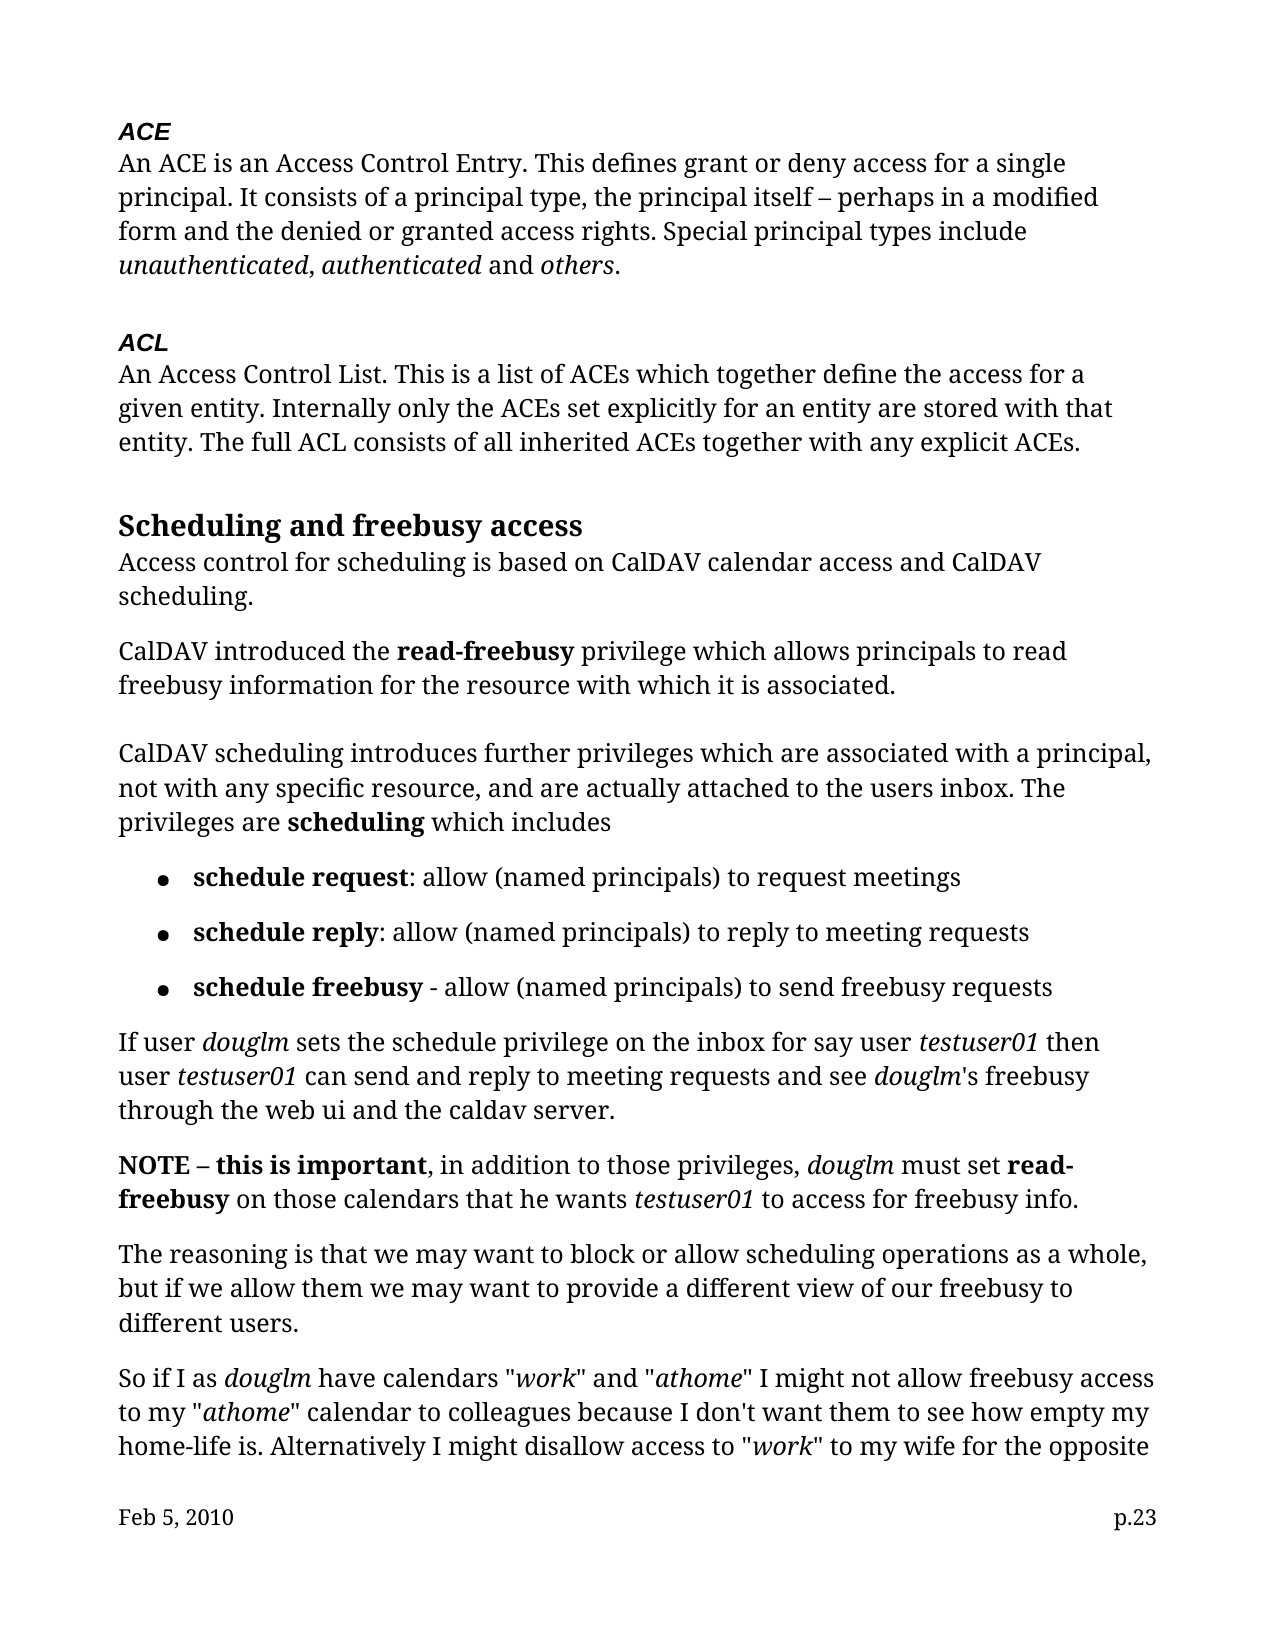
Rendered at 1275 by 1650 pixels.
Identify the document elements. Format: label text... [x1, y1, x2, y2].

text So if I as douglm have calendars "work" and "athome" I might not allow freebusy access to my "athome" calendar to colleagues because I don't want them to see how empty my home-life is. Alternatively I might disallow access to "work" to my wife for the opposite [118, 1360, 1157, 1462]
text An ACE is an Access Control Entry. This defines grant or deny access for a single principal. It consists of a principal type, the principal itself – perhaps in a modified form and the denied or granted access rights. Special principal types include unauthenticated, authenticated and others. [118, 146, 1157, 282]
list schedule reply: allow (named principals) to reply to meeting requests [156, 914, 1157, 948]
subtitle Scheduling and freebusy access [118, 505, 1157, 545]
text An Access Control List. This is a list of ACEs which together define the access for a given entity. Internally only the ACEs set explicitly for an entity are stored with that entity. The full ACL consists of all inherited ACEs together with any explicit ACEs. [118, 356, 1157, 458]
text CalDAV introduced the read-freebusy privilege which allows principals to read freebusy information for the resource with which it is associated. CalDAV scheduling introduces further privileges which are associated with a principal, not with any specific resource, and are actually attached to the users inbox. The privileges are scheduling which includes [118, 634, 1157, 838]
text Access control for scheduling is based on CalDAV calendar access and CalDAV scheduling. [118, 545, 1157, 613]
text The reasoning is that we may want to block or allow scheduling operations as a whole, but if we allow them we may want to provide a different view of our freebusy to different users. [118, 1237, 1157, 1339]
subtitle ACE [118, 118, 1157, 146]
list schedule freebusy - allow (named principals) to send freebusy requests [156, 969, 1157, 1004]
text NOTE – this is important, in addition to those privileges, douglm must set read-freebusy on those calendars that he wants testuser01 to access for freebusy info. [118, 1148, 1157, 1216]
text If user douglm sets the schedule privilege on the inbox for say user testuser01 then user testuser01 can send and reply to meeting requests and see douglm's freebusy through the web ui and the caldav server. [118, 1025, 1157, 1127]
list schedule request: allow (named principals) to request meetings [156, 859, 1157, 893]
subtitle ACL [118, 329, 1157, 356]
